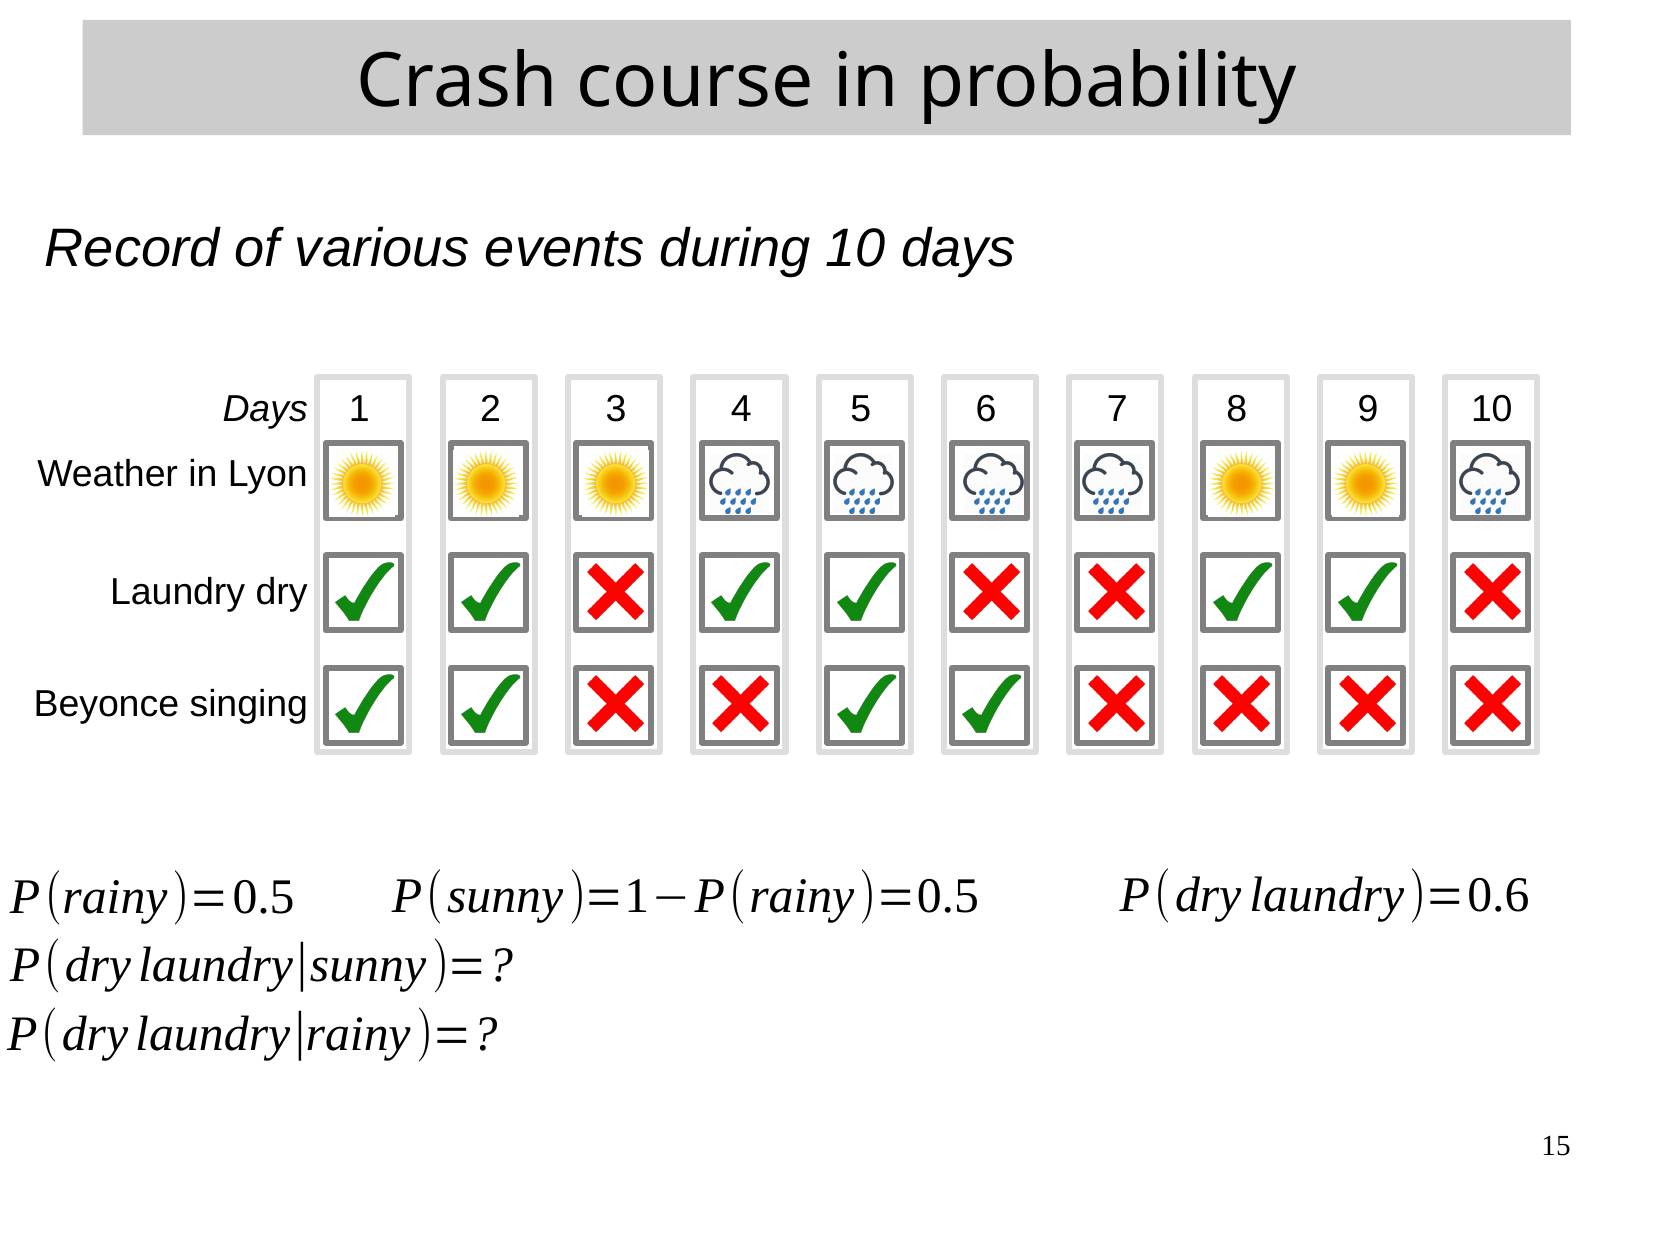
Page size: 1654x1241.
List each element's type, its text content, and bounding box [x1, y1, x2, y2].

text_box Record of various events during 10 days [30, 210, 1216, 286]
picture [1212, 561, 1273, 622]
picture [836, 673, 897, 735]
picture [1086, 561, 1147, 622]
picture [1208, 450, 1275, 517]
picture [710, 673, 771, 735]
text_box 6 [960, 380, 1021, 437]
text_box 2 [465, 380, 526, 437]
text_box Beyonce singing [7, 674, 314, 735]
picture [1462, 673, 1523, 735]
picture [833, 453, 894, 514]
picture [709, 453, 770, 514]
picture [582, 450, 649, 517]
chart [0, 1005, 506, 1066]
picture [1337, 673, 1398, 735]
picture [1332, 450, 1399, 517]
picture [961, 673, 1022, 735]
picture [585, 561, 646, 622]
picture [460, 673, 521, 735]
picture [329, 450, 395, 517]
picture [334, 673, 395, 735]
picture [1459, 453, 1520, 514]
picture [585, 673, 646, 735]
chart [381, 867, 987, 927]
text_box 9 [1342, 380, 1403, 437]
text_box 1 [334, 380, 395, 437]
chart [1111, 865, 1537, 926]
picture [453, 450, 519, 517]
text_box Laundry dry [7, 562, 314, 623]
text_box 8 [1211, 380, 1272, 437]
picture [1086, 673, 1147, 735]
picture [334, 561, 395, 622]
picture [1082, 453, 1143, 514]
chart [0, 868, 301, 928]
picture [1211, 673, 1272, 735]
picture [1337, 561, 1398, 622]
chart [0, 936, 522, 997]
picture [1462, 561, 1523, 622]
text_box Weather in Lyon [7, 444, 314, 505]
title Crash course in probability [82, 19, 1571, 136]
picture [961, 561, 1022, 622]
picture [460, 561, 521, 622]
text_box 10 [1456, 380, 1534, 479]
picture [836, 561, 897, 622]
text_box 3 [590, 380, 651, 437]
text_box 4 [716, 380, 777, 437]
picture [710, 561, 771, 622]
picture [963, 453, 1024, 514]
text_box 10 [1456, 446, 1525, 479]
text_box Days [7, 379, 314, 440]
text_box 5 [835, 380, 896, 437]
text_box 7 [1092, 380, 1153, 437]
